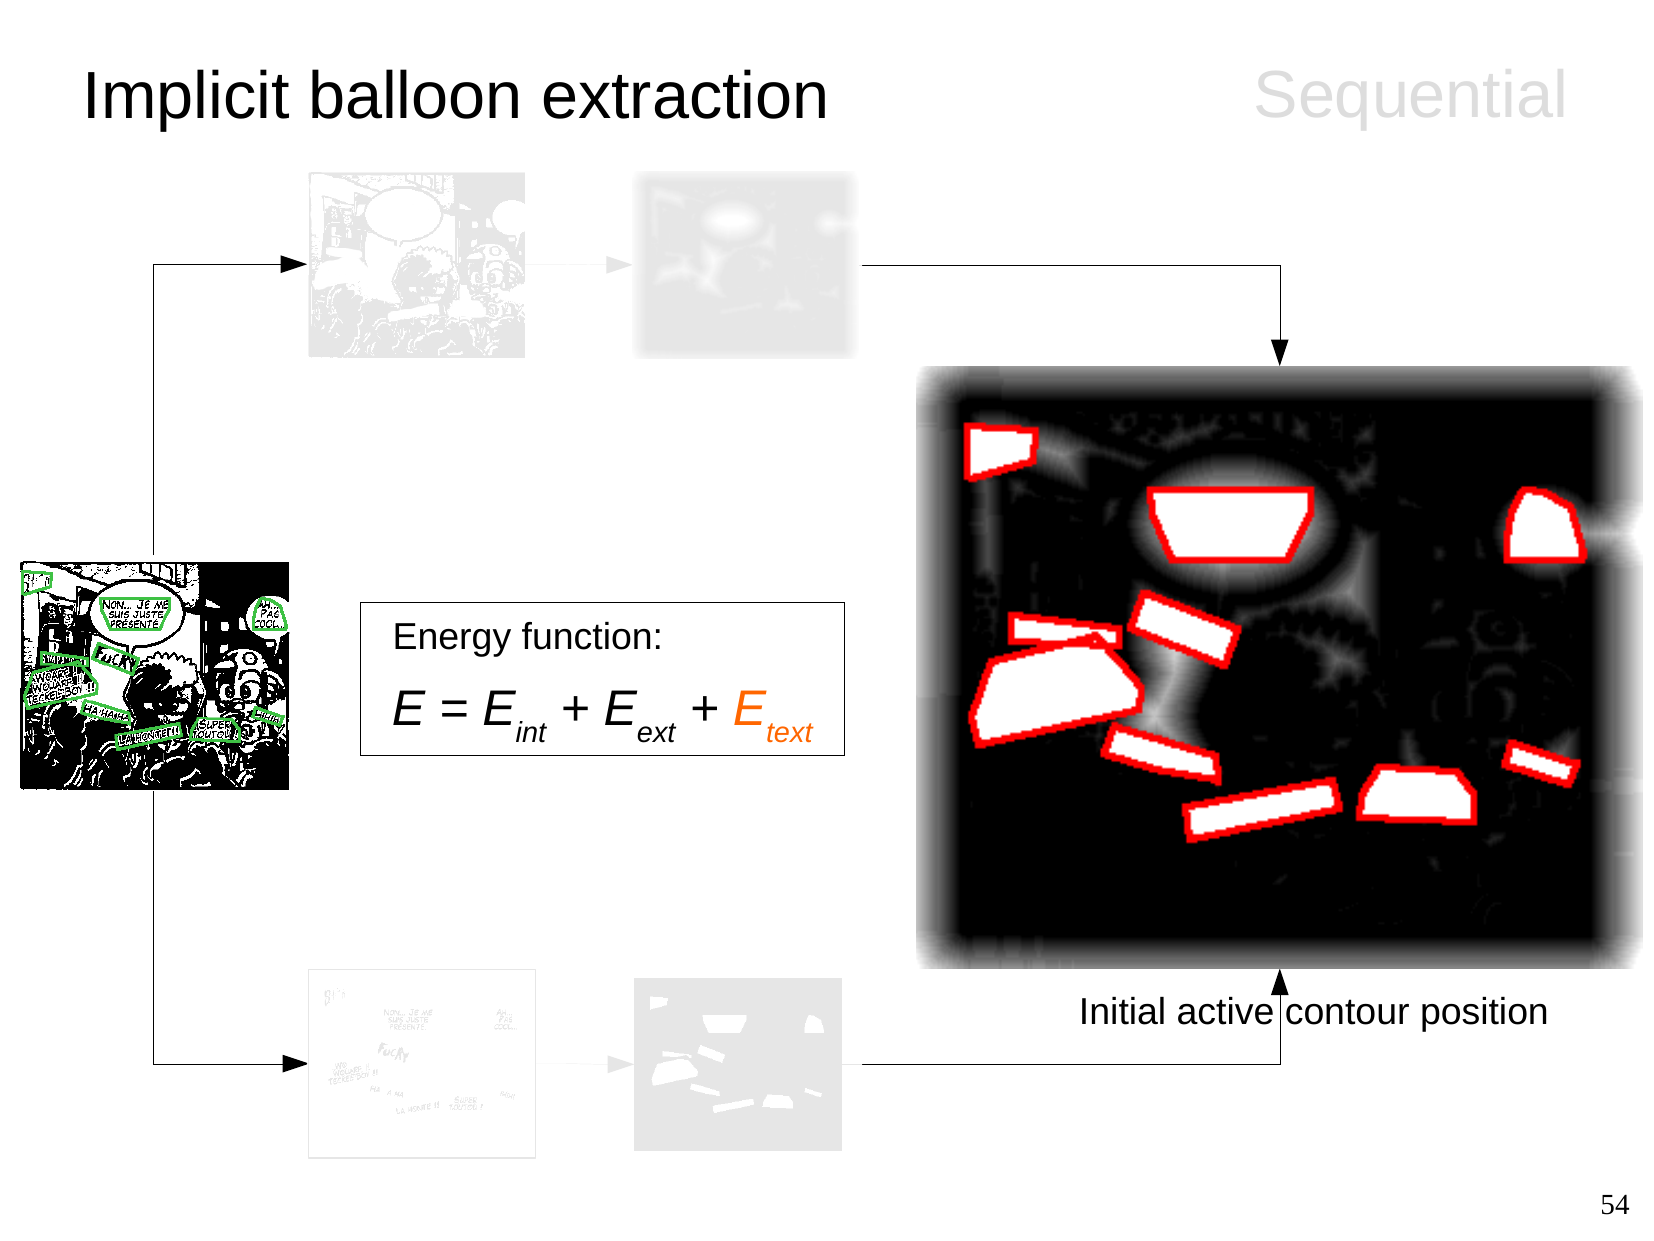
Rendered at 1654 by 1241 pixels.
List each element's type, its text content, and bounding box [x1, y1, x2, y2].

text_box E = Eint + Eext + Etext [354, 673, 360, 756]
text_box Energy function: [377, 608, 686, 666]
text_box [307, 129, 863, 1205]
text_box E = Eint + Eext + Etext [845, 673, 851, 756]
text_box E = Eint + Eext + Etext [361, 673, 844, 755]
text_box Initial active contour position [933, 983, 1654, 1041]
title Implicit balloon extraction [82, 49, 1571, 142]
picture [916, 366, 1643, 969]
picture [17, 555, 290, 792]
